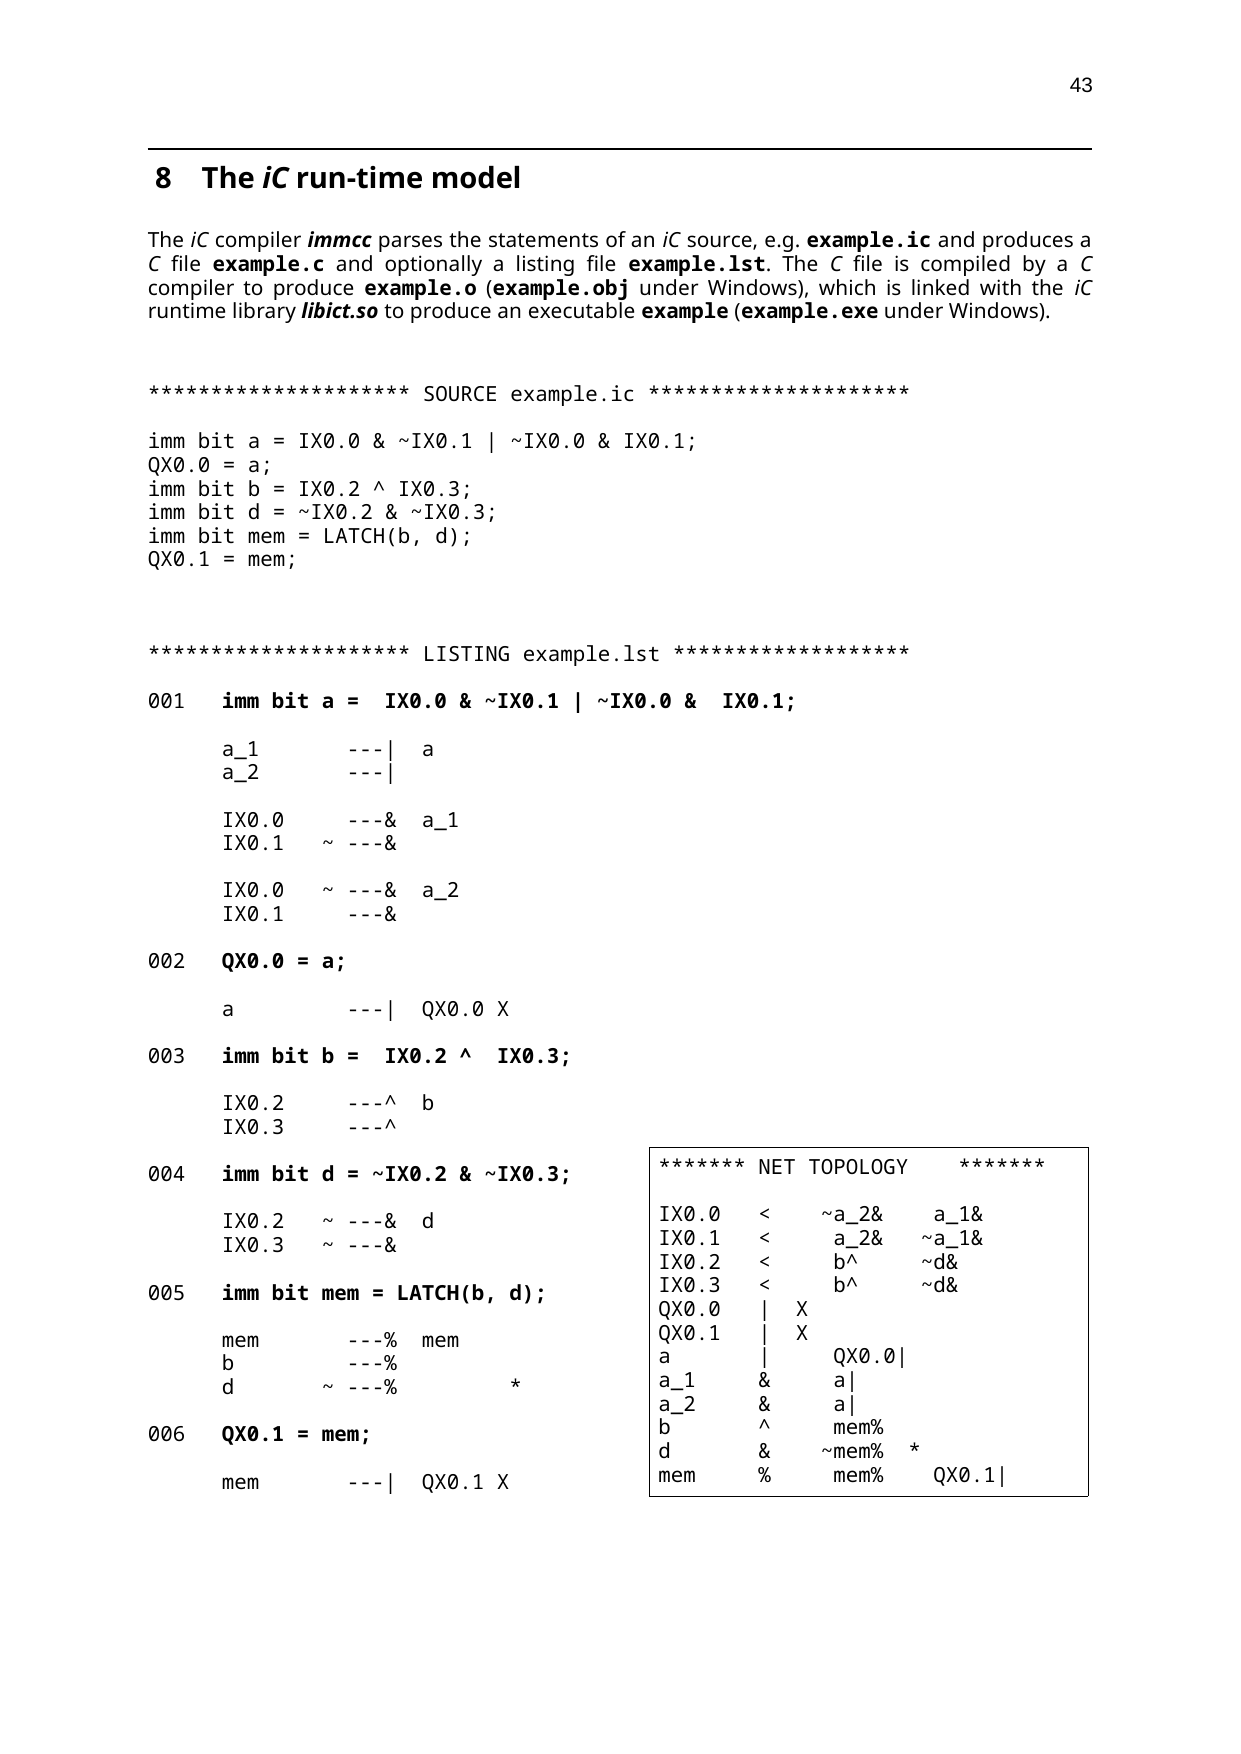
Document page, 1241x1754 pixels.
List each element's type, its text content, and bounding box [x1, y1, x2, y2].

text d & ~mem% * [658, 1439, 1079, 1463]
text QX0.0 = a; [148, 453, 1092, 477]
text mem ---| QX0.1 X [148, 1470, 649, 1494]
text IX0.0 ---& a_1 [148, 808, 1092, 832]
text 004 imm bit d = ~IX0.2 & ~IX0.3; [148, 1163, 649, 1186]
text a_1 & a| [658, 1368, 1079, 1392]
text mem ---% mem [148, 1328, 649, 1352]
text 002 QX0.0 = a; [148, 950, 1092, 974]
text b ^ mem% [658, 1416, 1079, 1439]
text ********************* SOURCE example.ic ********************* [148, 382, 1092, 406]
text 001 imm bit a = IX0.0 & ~IX0.1 | ~IX0.0 & IX0.1; [148, 690, 1092, 713]
text ******* NET TOPOLOGY ******* [658, 1156, 1079, 1179]
text IX0.2 < b^ ~d& [658, 1250, 1079, 1274]
text IX0.2 ---^ b [148, 1092, 1092, 1116]
text a_2 & a| [658, 1392, 1079, 1416]
text a_2 ---| [148, 761, 1092, 784]
subtitle The iC run-time model [148, 150, 1092, 204]
text IX0.1 ---& [148, 903, 1092, 926]
text QX0.1 | X [658, 1321, 1079, 1345]
text IX0.0 ~ ---& a_2 [148, 879, 1092, 903]
text 005 imm bit mem = LATCH(b, d); [148, 1281, 649, 1305]
text The iC compiler immcc parses the statements of an iC source, e.g. example.ic and produces a C file example.c and optionally a listing file example.lst. The C file is compiled by a C compiler to produce example.o (example.obj under Windows), which is linked with the iC runtime library libict.so to produce an executable example (example.exe under Windows). [148, 229, 1092, 323]
text IX0.1 ~ ---& [148, 832, 1092, 855]
text QX0.1 = mem; [148, 548, 1092, 572]
text a_1 ---| a [148, 737, 1092, 761]
text imm bit b = IX0.2 ^ IX0.3; [148, 477, 1092, 501]
text IX0.1 < a_2& ~a_1& [658, 1227, 1079, 1250]
text imm bit d = ~IX0.2 & ~IX0.3; [148, 501, 1092, 524]
text a | QX0.0| [658, 1345, 1079, 1368]
text imm bit mem = LATCH(b, d); [148, 524, 1092, 548]
text d ~ ---% * [148, 1376, 649, 1399]
text IX0.3 < b^ ~d& [658, 1274, 1079, 1298]
text 003 imm bit b = IX0.2 ^ IX0.3; [148, 1044, 1092, 1068]
text mem % mem% QX0.1| [658, 1463, 1079, 1487]
text a ---| QX0.0 X [148, 997, 1092, 1021]
text IX0.2 ~ ---& d [148, 1210, 649, 1234]
text IX0.3 ~ ---& [148, 1234, 649, 1257]
text ********************* LISTING example.lst ******************* [148, 643, 1092, 666]
text imm bit a = IX0.0 & ~IX0.1 | ~IX0.0 & IX0.1; [148, 430, 1092, 453]
text IX0.3 ---^ [148, 1116, 1092, 1139]
text QX0.0 | X [658, 1298, 1079, 1321]
text 006 QX0.1 = mem; [148, 1423, 649, 1447]
text IX0.0 < ~a_2& a_1& [658, 1203, 1079, 1227]
text b ---% [148, 1352, 649, 1376]
